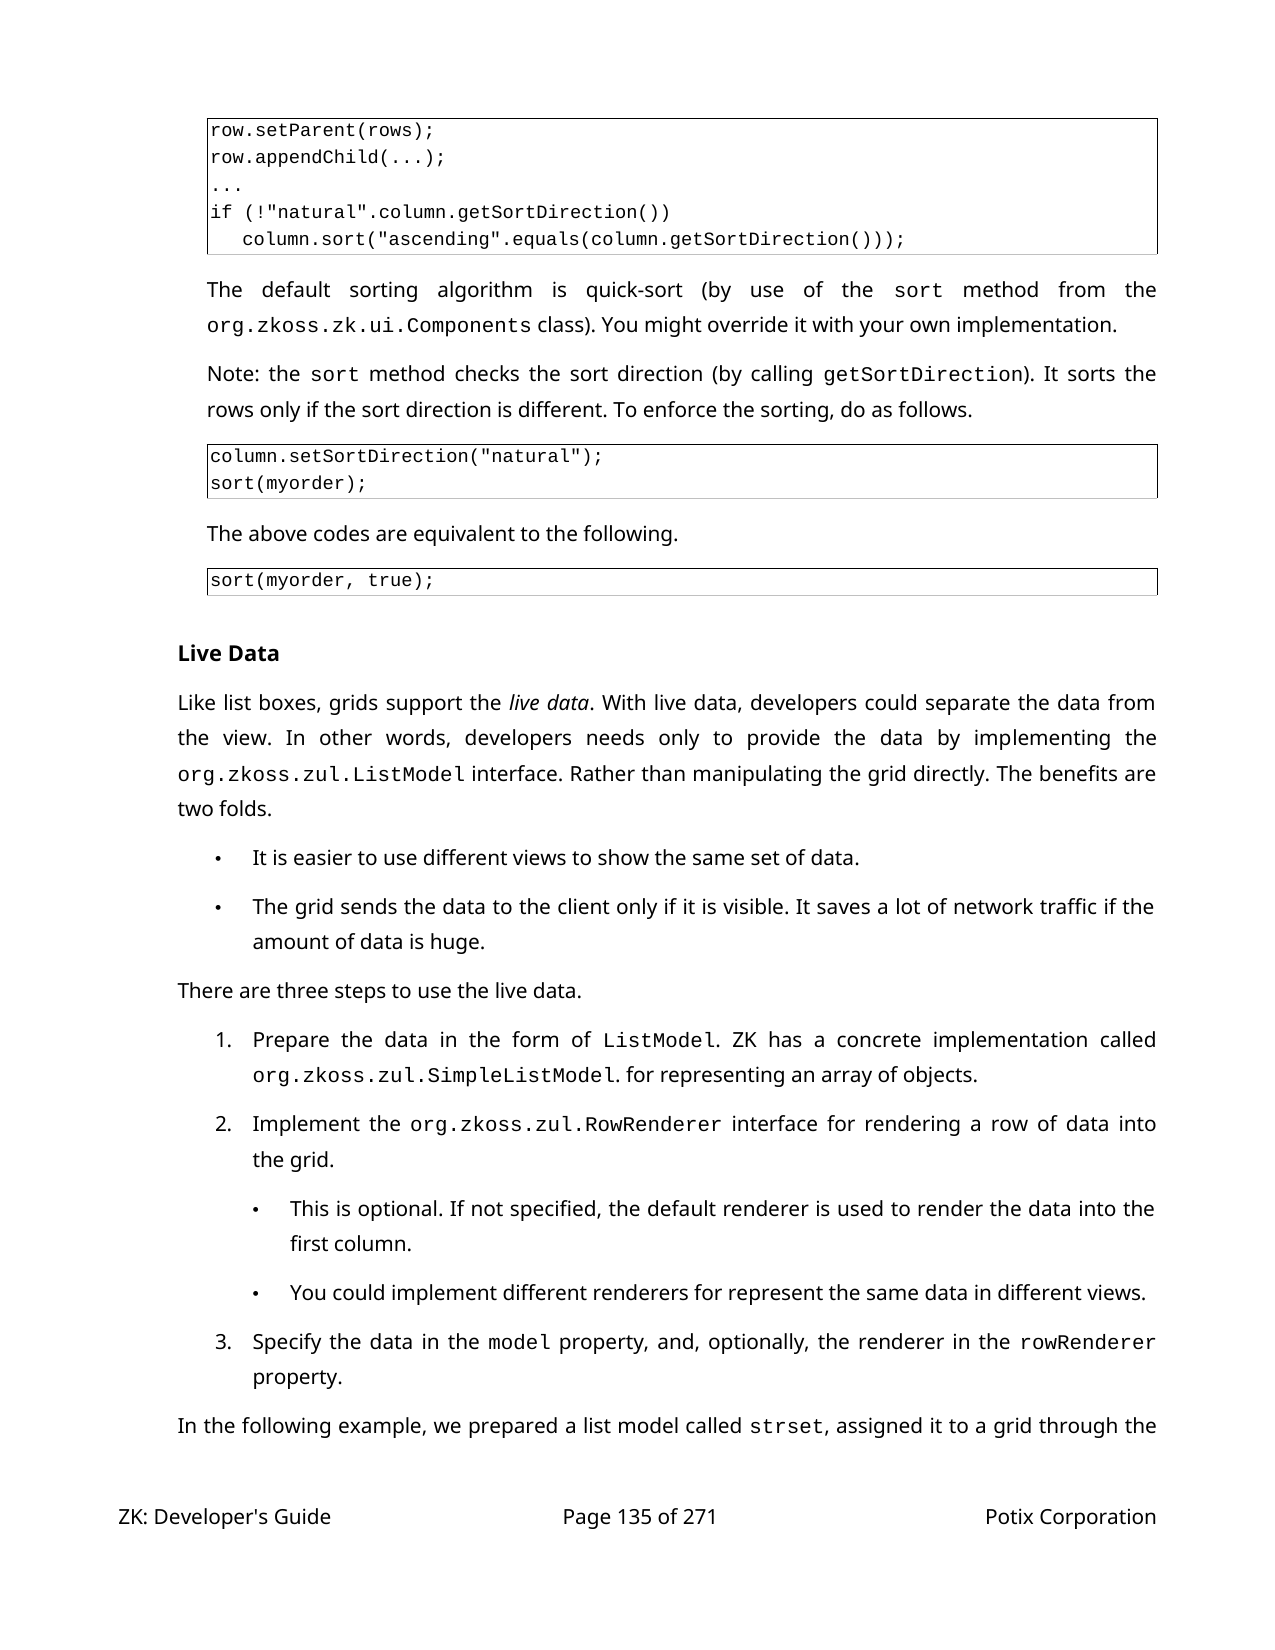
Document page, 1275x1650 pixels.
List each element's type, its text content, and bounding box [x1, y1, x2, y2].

list This is optional. If not specified, the default renderer is used to render the data into the first column. [252, 1194, 1157, 1257]
text The default sorting algorithm is quick-sort (by use of the sort method from the org.zkoss.zk.ui.Components class). You might override it with your own implementation. [207, 275, 1157, 339]
list It is easier to use different views to show the same set of data. [215, 843, 1157, 871]
text column.setSortDirection("natural"); [208, 445, 1157, 468]
text ... [208, 172, 1157, 197]
text In the following example, we prepared a list model called strset, assigned it to a grid through the [177, 1411, 1157, 1440]
text Like list boxes, grids support the live data. With live data, developers could separate the data from the view. In other words, developers needs only to provide the data by implementing the org.zkoss.zul.ListModel interface. Rather than manipulating the grid directly. The benefits are two folds. [177, 688, 1157, 822]
text row.appendChild(...); [208, 145, 1157, 169]
text There are three steps to use the live data. [177, 976, 1157, 1004]
list Specify the data in the model property, and, optionally, the renderer in the rowRenderer property. [215, 1327, 1157, 1391]
list Implement the org.zkoss.zul.RowRenderer interface for rendering a row of data into the grid. [215, 1109, 1157, 1173]
text sort(myorder, true); [208, 569, 1157, 595]
text sort(myorder); [208, 471, 1157, 498]
text The above codes are equivalent to the following. [207, 519, 1157, 547]
text row.setParent(rows); [208, 119, 1157, 142]
list Prepare the data in the form of ListModel. ZK has a concrete implementation called org.zkoss.zul.SimpleListModel. for representing an array of objects. [215, 1025, 1157, 1089]
text if (!"natural".column.getSortDirection()) [208, 200, 1157, 224]
text Note: the sort method checks the sort direction (by calling getSortDirection). It sorts the rows only if the sort direction is different. To enforce the sorting, do as follows. [207, 359, 1157, 423]
text column.sort("ascending".equals(column.getSortDirection())); [208, 227, 1157, 254]
subtitle Live Data [177, 638, 1157, 668]
list The grid sends the data to the client only if it is visible. It saves a lot of network traffic if the amount of data is huge. [215, 892, 1157, 955]
list You could implement different renderers for represent the same data in different views. [252, 1278, 1157, 1306]
